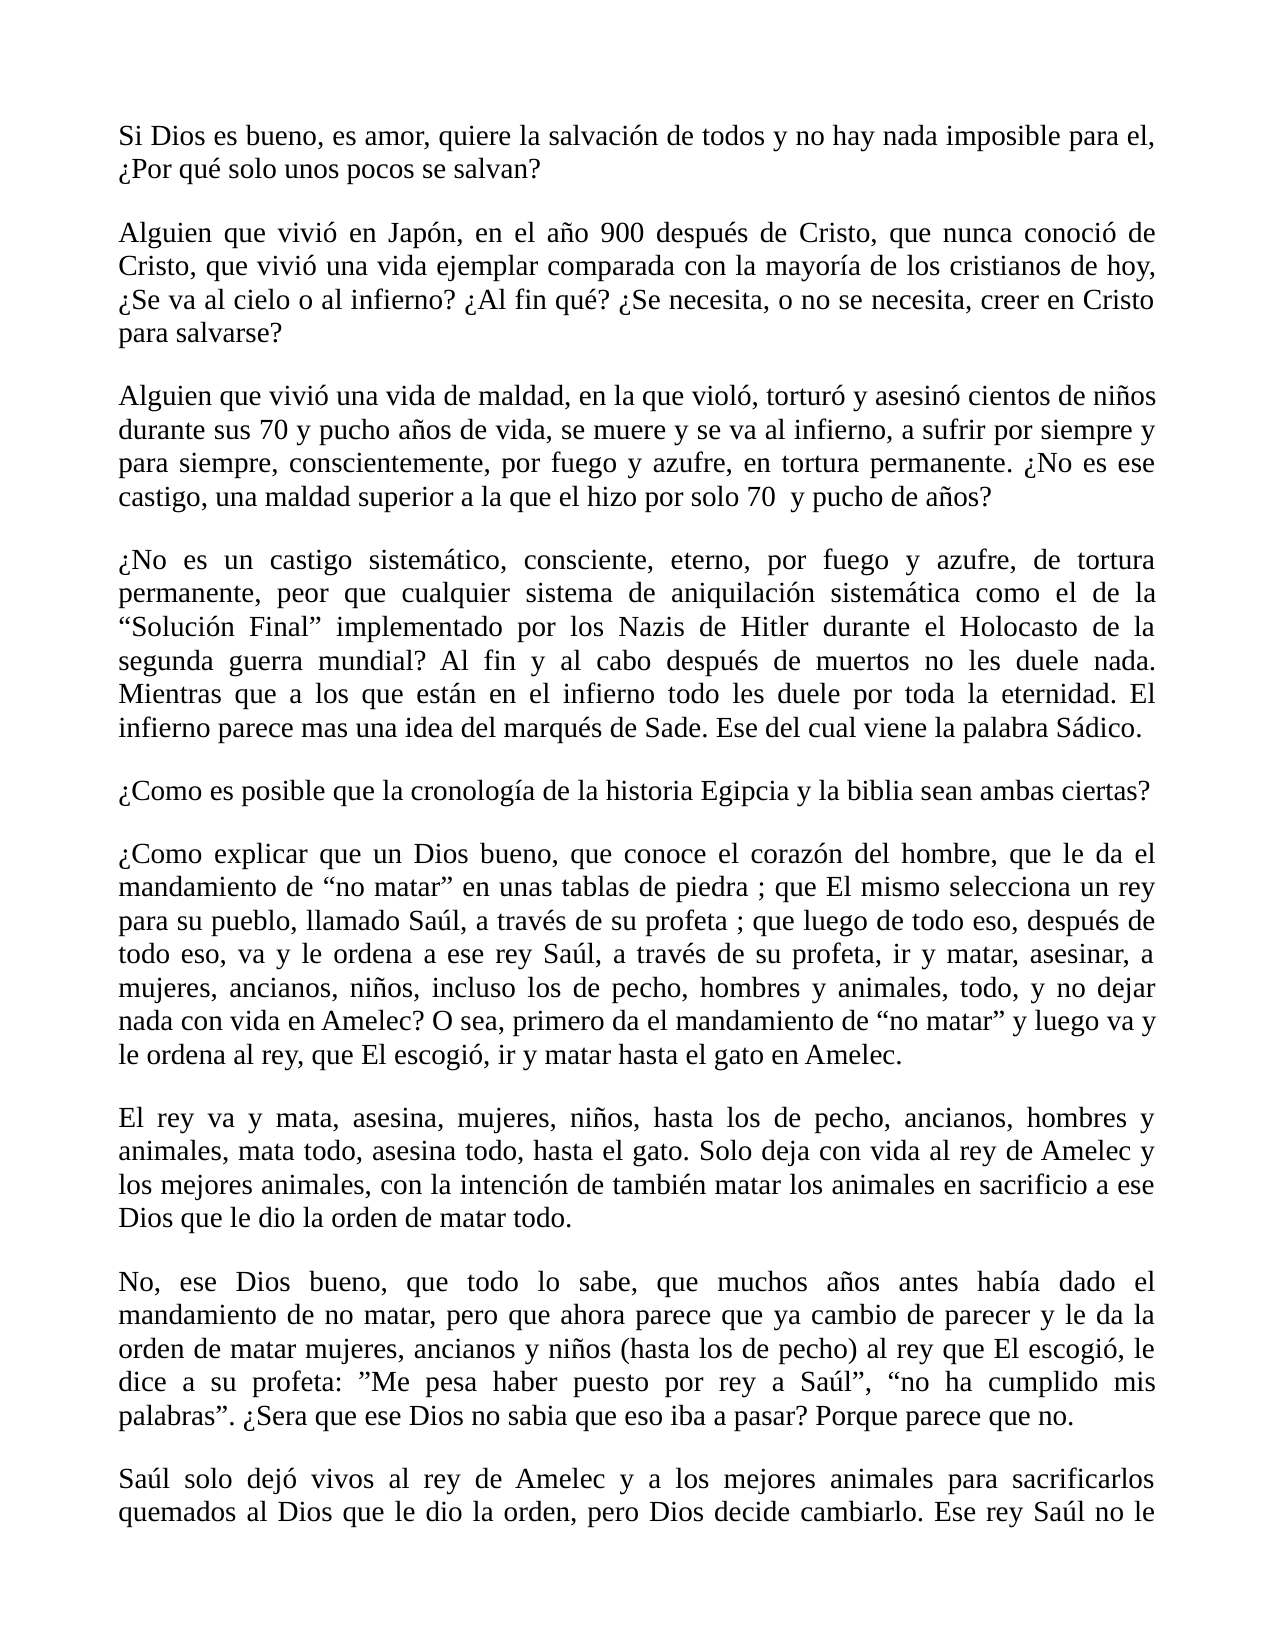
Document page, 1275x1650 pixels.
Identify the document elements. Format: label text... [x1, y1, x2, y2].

text ¿No es un castigo sistemático, consciente, eterno, por fuego y azufre, de tortura permanente, peor que cualquier sistema de aniquilación sistemática como el de la “Solución Final” implementado por los Nazis de Hitler durante el Holocasto de la segunda guerra mundial? Al fin y al cabo después de muertos no les duele nada. Mientras que a los que están en el infierno todo les duele por toda la eternidad. El infierno parece mas una idea del marqués de Sade. Ese del cual viene la palabra Sádico. [118, 542, 1157, 743]
text No, ese Dios bueno, que todo lo sabe, que muchos años antes había dado el mandamiento de no matar, pero que ahora parece que ya cambio de parecer y le da la orden de matar mujeres, ancianos y niños (hasta los de pecho) al rey que El escogió, le dice a su profeta: ”Me pesa haber puesto por rey a Saúl”, “no ha cumplido mis palabras”. ¿Sera que ese Dios no sabia que eso iba a pasar? Porque parece que no. [118, 1264, 1157, 1431]
text Si Dios es bueno, es amor, quiere la salvación de todos y no hay nada imposible para el, ¿Por qué solo unos pocos se salvan? [118, 118, 1157, 185]
text Alguien que vivió en Japón, en el año 900 después de Cristo, que nunca conoció de Cristo, que vivió una vida ejemplar comparada con la mayoría de los cristianos de hoy, ¿Se va al cielo o al infierno? ¿Al fin qué? ¿Se necesita, o no se necesita, creer en Cristo para salvarse? [118, 215, 1157, 349]
text El rey va y mata, asesina, mujeres, niños, hasta los de pecho, ancianos, hombres y animales, mata todo, asesina todo, hasta el gato. Solo deja con vida al rey de Amelec y los mejores animales, con la intención de también matar los animales en sacrificio a ese Dios que le dio la orden de matar todo. [118, 1100, 1157, 1234]
text Saúl solo dejó vivos al rey de Amelec y a los mejores animales para sacrificarlos quemados al Dios que le dio la orden, pero Dios decide cambiarlo. Ese rey Saúl no le [118, 1461, 1157, 1528]
text Alguien que vivió una vida de maldad, en la que violó, torturó y asesinó cientos de niños durante sus 70 y pucho años de vida, se muere y se va al infierno, a sufrir por siempre y para siempre, conscientemente, por fuego y azufre, en tortura permanente. ¿No es ese castigo, una maldad superior a la que el hizo por solo 70 y pucho de años? [118, 378, 1157, 512]
text ¿Como es posible que la cronología de la historia Egipcia y la biblia sean ambas ciertas? [118, 773, 1157, 806]
text ¿Como explicar que un Dios bueno, que conoce el corazón del hombre, que le da el mandamiento de “no matar” en unas tablas de piedra ; que El mismo selecciona un rey para su pueblo, llamado Saúl, a través de su profeta ; que luego de todo eso, después de todo eso, va y le ordena a ese rey Saúl, a través de su profeta, ir y matar, asesinar, a mujeres, ancianos, niños, incluso los de pecho, hombres y animales, todo, y no dejar nada con vida en Amelec? O sea, primero da el mandamiento de “no matar” y luego va y le ordena al rey, que El escogió, ir y matar hasta el gato en Amelec. [118, 836, 1157, 1071]
